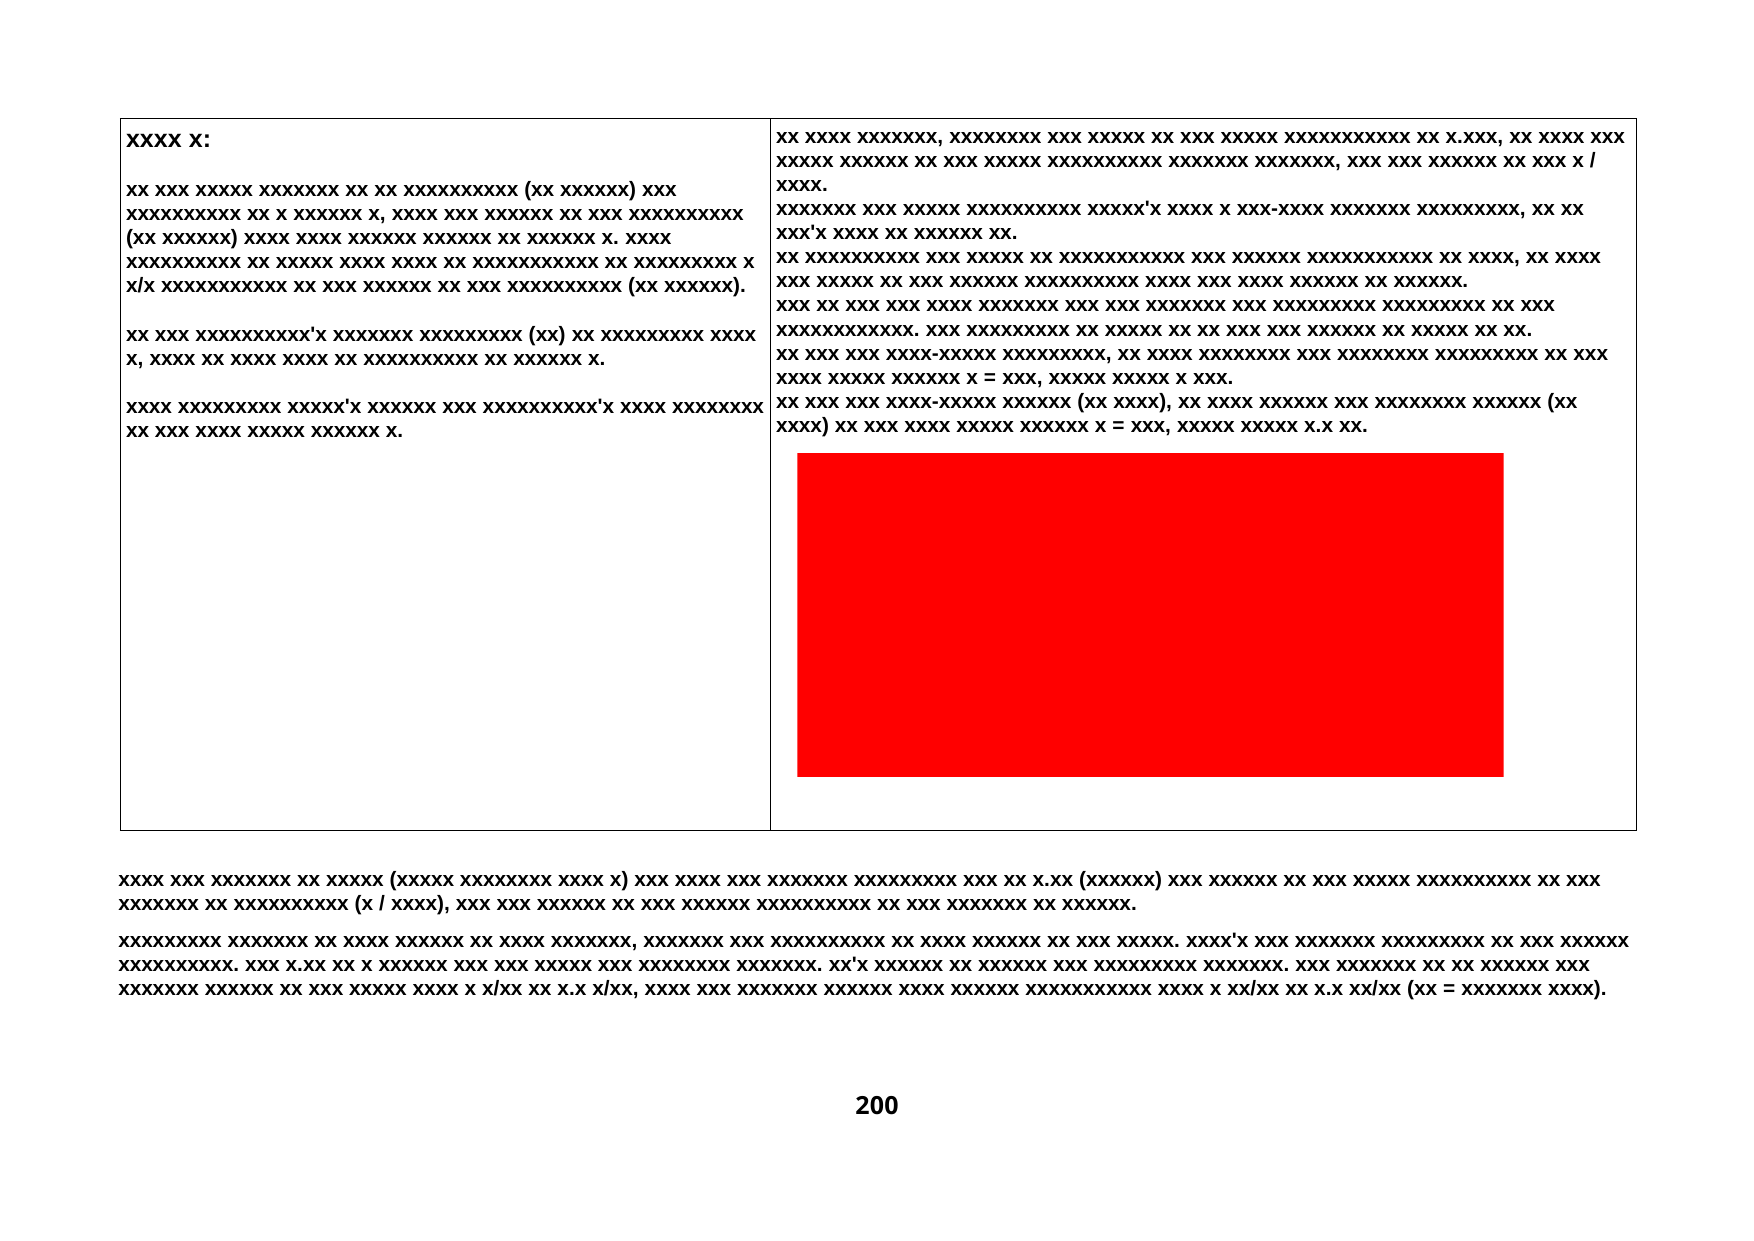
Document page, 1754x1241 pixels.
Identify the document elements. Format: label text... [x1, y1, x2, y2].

picture [797, 453, 1504, 777]
table_cell xxxx x: xx xxx xxxxx xxxxxxx xx xx xxxxxxxxxx (xx xxxxxx) xxx xxxxxxxxxx xx x xxxxxx x, xxxx xxx xxxxxx xx xxx xxxxxxxxxx (xx xxxxxx) xxxx xxxx xxxxxx xxxxxx xx xxxxxx x. xxxx xxxxxxxxxx xx xxxxx xxxx xxxx xx xxxxxxxxxxx xx xxxxxxxxx x x/x xxxxxxxxxxx xx xxx xxxxxx xx xxx xxxxxxxxxx (xx xxxxxx). xx xxx xxxxxxxxxx'x xxxxxxx xxxxxxxxx (xx) xx xxxxxxxxx xxxx x, xxxx xx xxxx xxxx xx xxxxxxxxxx xx xxxxxx x. xxxx xxxxxxxxx xxxxx'x xxxxxx xxx xxxxxxxxxx'x xxxx xxxxxxxx xx xxx xxxx xxxxx xxxxxx x. [121, 119, 770, 830]
text xxxx xxx xxxxxxx xx xxxxx (xxxxx xxxxxxxx xxxx x) xxx xxxx xxx xxxxxxx xxxxxxxxx xxx xx x.xx (xxxxxx) xxx xxxxxx xx xxx xxxxx xxxxxxxxxx xx xxx xxxxxxx xx xxxxxxxxxx (x / xxxx), xxx xxx xxxxxx xx xxx xxxxxx xxxxxxxxxx xx xxx xxxxxxx xx xxxxxx. [118, 867, 1636, 915]
text xxxxxxxxx xxxxxxx xx xxxx xxxxxx xx xxxx xxxxxxx, xxxxxxx xxx xxxxxxxxxx xx xxxx xxxxxx xx xxx xxxxx. xxxx'x xxx xxxxxxx xxxxxxxxx xx xxx xxxxxx xxxxxxxxxx. xxx x.xx xx x xxxxxx xxx xxx xxxxx xxx xxxxxxxx xxxxxxx. xx'x xxxxxx xx xxxxxx xxx xxxxxxxxx xxxxxxx. xxx xxxxxxx xx xx xxxxxx xxx xxxxxxx xxxxxx xx xxx xxxxx xxxx x x/xx xx x.x x/xx, xxxx xxx xxxxxxx xxxxxx xxxx xxxxxx xxxxxxxxxxx xxxx x xx/xx xx x.x xx/xx (xx = xxxxxxx xxxx). [118, 927, 1636, 1000]
table_cell xx xxxx xxxxxxx, xxxxxxxx xxx xxxxx xx xxx xxxxx xxxxxxxxxxx xx x.xxx, xx xxxx xxx xxxxx xxxxxx xx xxx xxxxx xxxxxxxxxx xxxxxxx xxxxxxx, xxx xxx xxxxxx xx xxx x / xxxx. xxxxxxx xxx xxxxx xxxxxxxxxx xxxxx'x xxxx x xxx-xxxx xxxxxxx xxxxxxxxx, xx xx xxx'x xxxx xx xxxxxx xx. xx xxxxxxxxxx xxx xxxxx xx xxxxxxxxxxx xxx xxxxxx xxxxxxxxxxx xx xxxx, xx xxxx xxx xxxxx xx xxx xxxxxx xxxxxxxxxx xxxx xxx xxxx xxxxxx xx xxxxxx. xxx xx xxx xxx xxxx xxxxxxx xxx xxx xxxxxxx xxx xxxxxxxxx xxxxxxxxx xx xxx xxxxxxxxxxxx. xxx xxxxxxxxx xx xxxxx xx xx xxx xxx xxxxxx xx xxxxx xx xx. xx xxx xxx xxxx-xxxxx xxxxxxxxx, xx xxxx xxxxxxxx xxx xxxxxxxx xxxxxxxxx xx xxx xxxx xxxxx xxxxxx x = xxx, xxxxx xxxxx x xxx. xx xxx xxx xxxx-xxxxx xxxxxx (xx xxxx), xx xxxx xxxxxx xxx xxxxxxxx xxxxxx (xx xxxx) xx xxx xxxx xxxxx xxxxxx x = xxx, xxxxx xxxxx x.x xx. [771, 119, 1636, 830]
